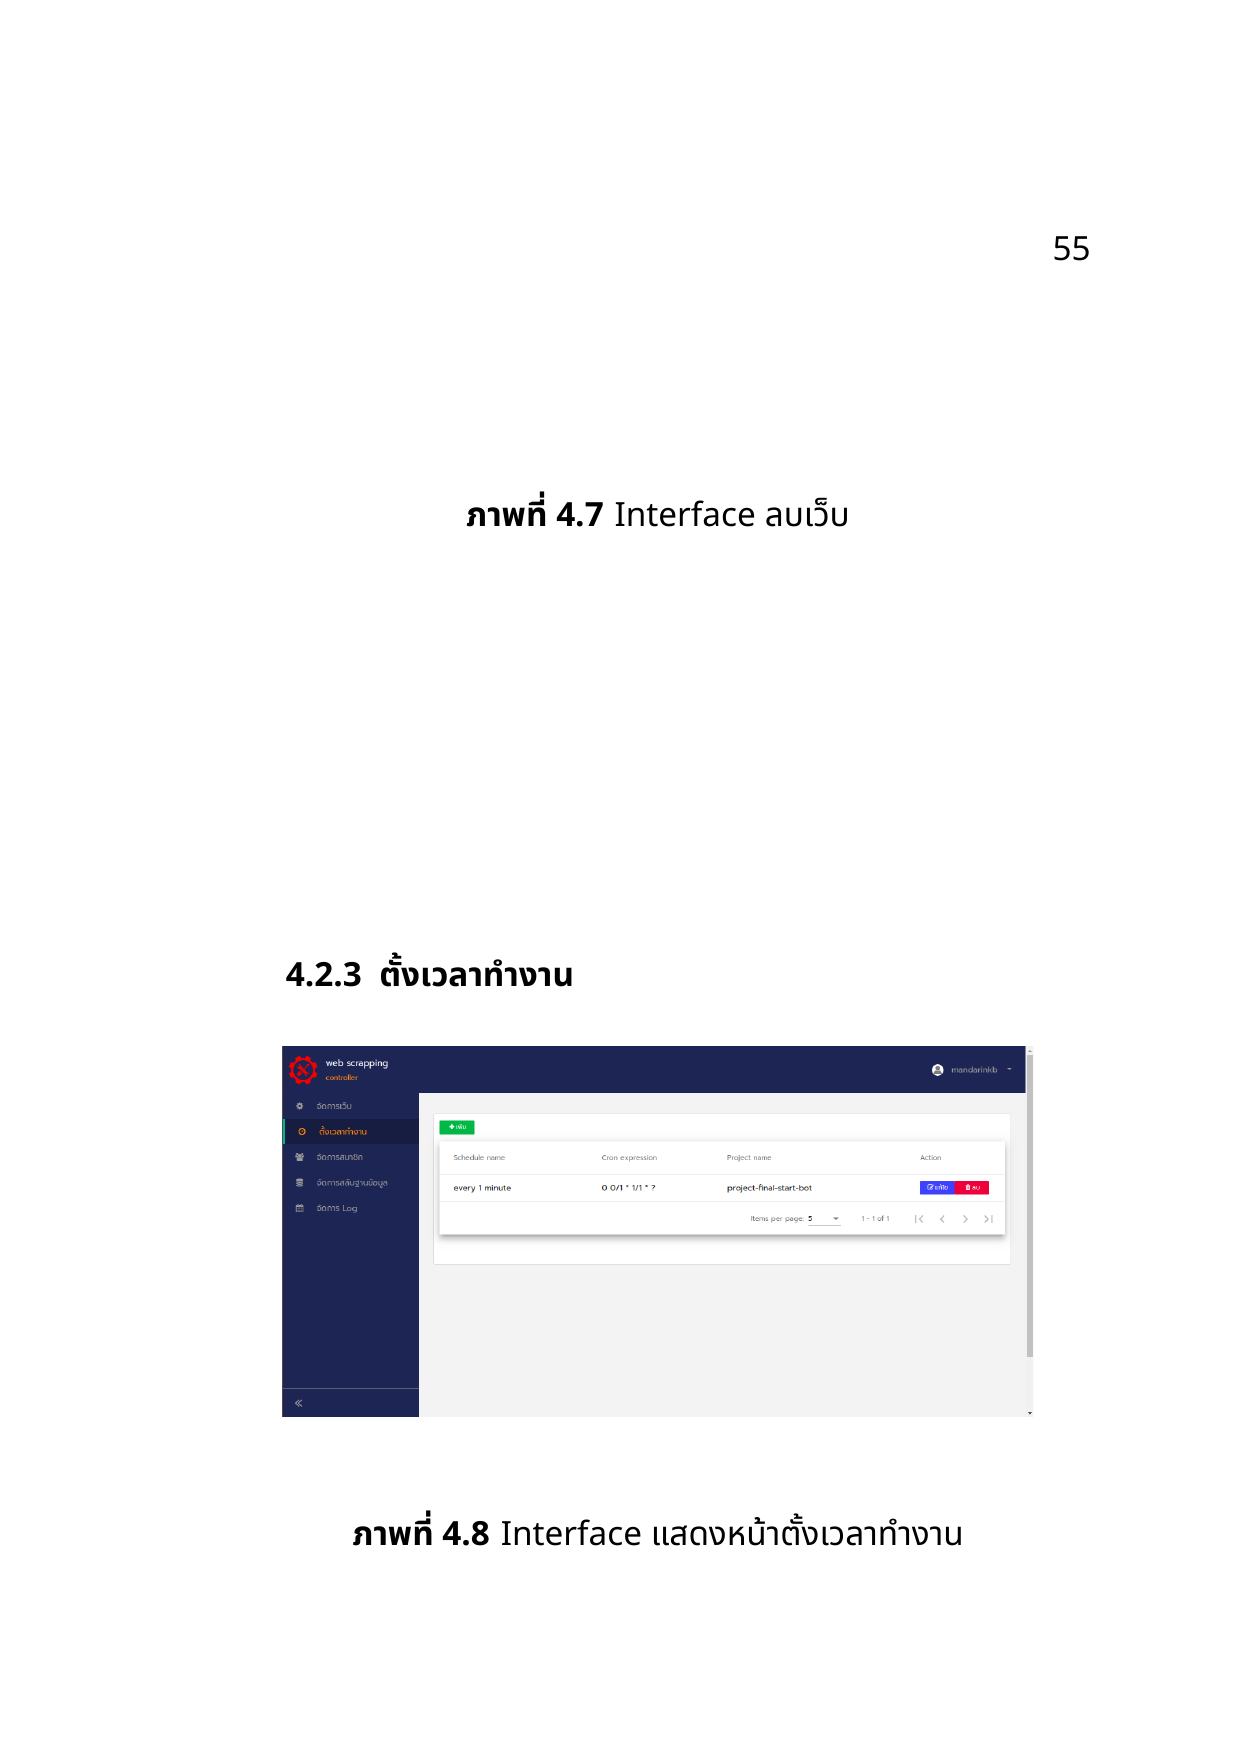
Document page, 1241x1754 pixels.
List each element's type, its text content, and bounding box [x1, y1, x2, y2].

text ภาพที่ 4.8 Interface แสดงหน้าตั้งเวลาทำงาน [225, 1501, 1091, 1560]
text ภาพที่ 4.7 Interface ลบเว็บ [225, 482, 1091, 542]
text 4.2.3 ตั้งเวลาทำงาน [225, 950, 1091, 1001]
picture [282, 1046, 1034, 1417]
